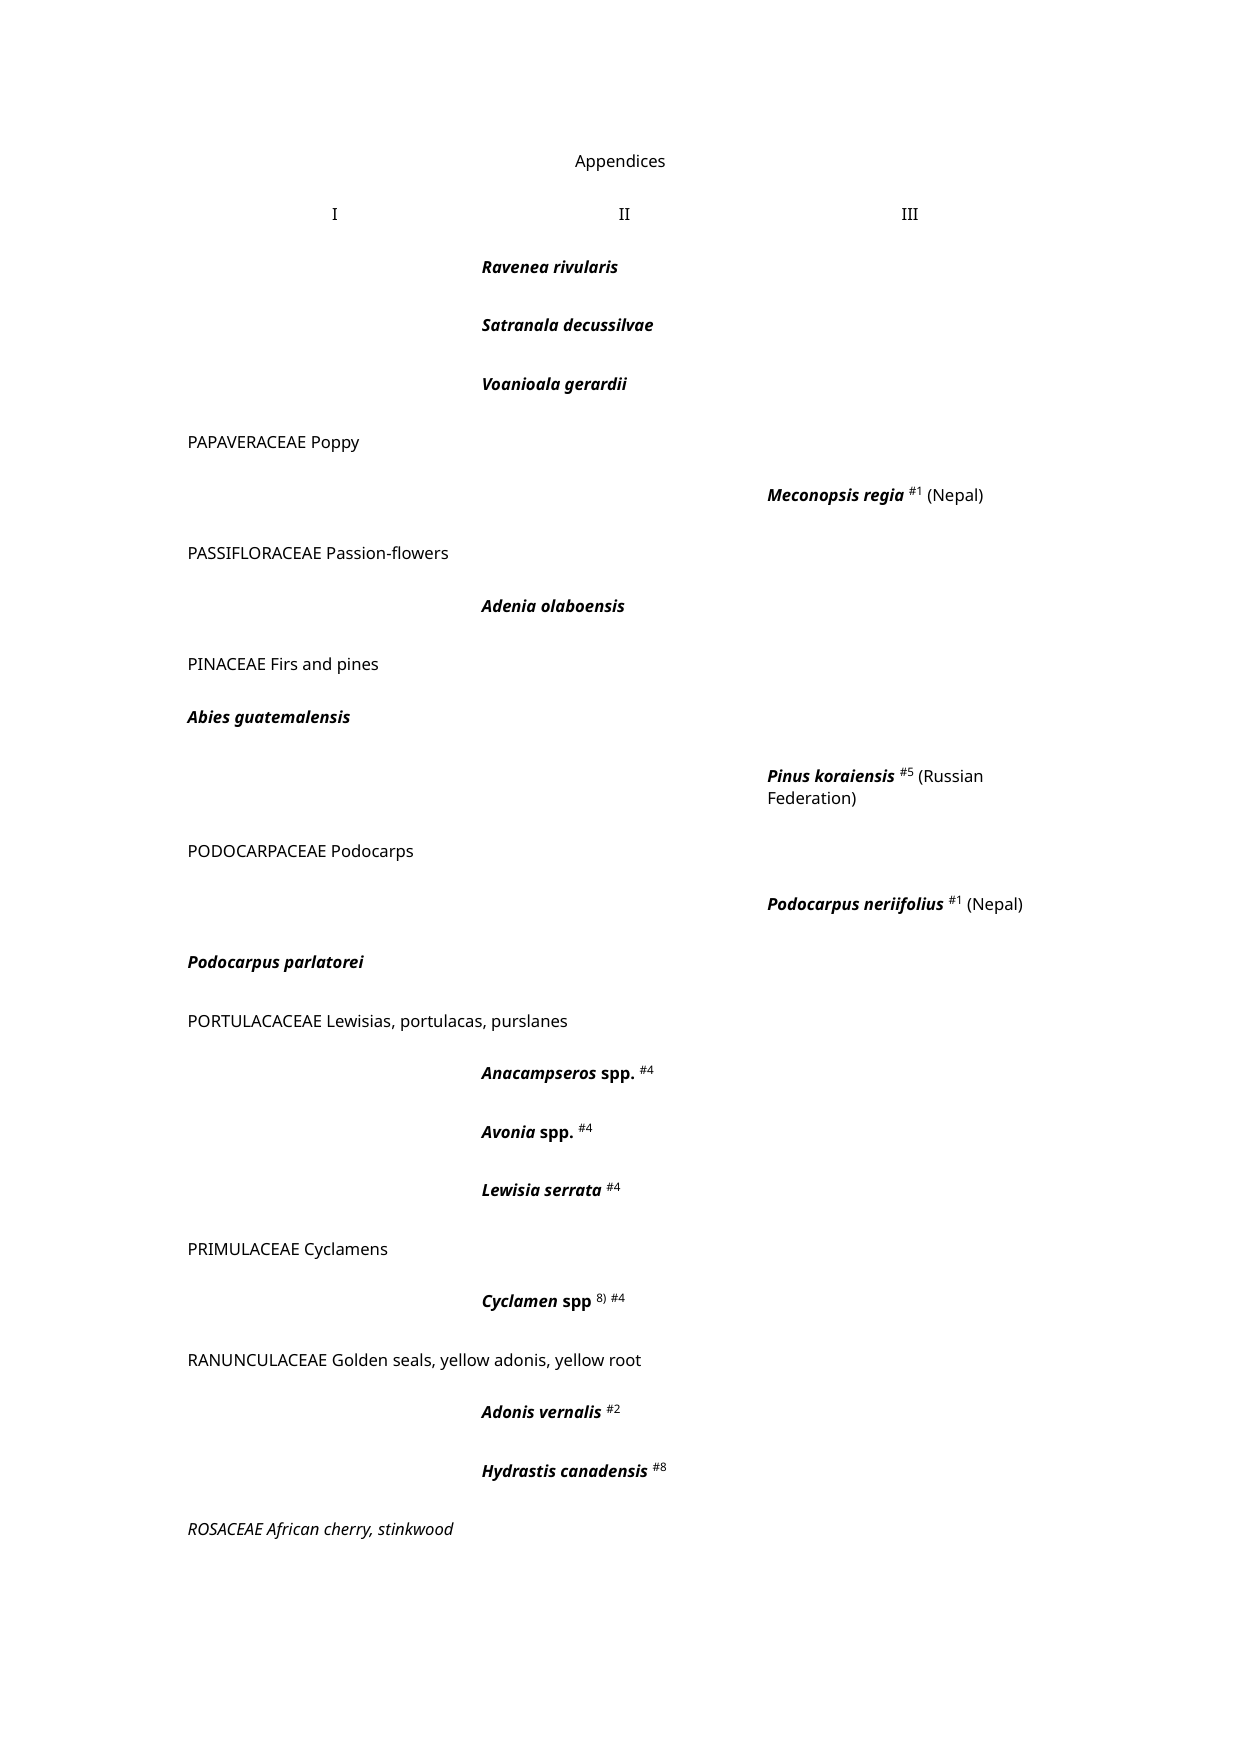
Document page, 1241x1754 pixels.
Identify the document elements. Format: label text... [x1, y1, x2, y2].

table_cell [188, 372, 482, 431]
table_cell II [482, 203, 767, 255]
table_cell Adenia olaboensis [482, 595, 767, 653]
table_cell Satranala decussilvae [482, 314, 767, 372]
table_cell [188, 1062, 482, 1120]
table_cell [188, 892, 482, 951]
table_cell [767, 372, 1053, 431]
table_cell [188, 1179, 482, 1237]
table_cell [188, 255, 482, 314]
table_cell PODOCARPACEAE Podocarps [188, 840, 1053, 892]
table_cell Podocarpus neriifolius #1 (Nepal) [767, 892, 1053, 951]
table_cell [767, 706, 1053, 764]
table_cell [188, 314, 482, 372]
table_cell III [767, 203, 1053, 255]
table_cell RANUNCULACEAE Golden seals, yellow adonis, yellow root [188, 1348, 1053, 1401]
table_cell [188, 484, 482, 542]
table_cell Abies guatemalensis [188, 706, 482, 764]
table_cell [767, 1120, 1053, 1179]
table_cell [767, 1062, 1053, 1120]
table_cell [482, 706, 767, 764]
table_cell [482, 892, 767, 951]
table_cell [767, 595, 1053, 653]
table_cell [188, 1290, 482, 1348]
table_cell I [188, 203, 482, 255]
table_cell PAPAVERACEAE Poppy [188, 431, 1053, 483]
table_cell Avonia spp. #4 [482, 1120, 767, 1179]
table_cell [188, 1120, 482, 1179]
table_cell [767, 951, 1053, 1009]
table_cell [767, 1290, 1053, 1348]
table_cell Pinus koraiensis #5 (Russian Federation) [767, 764, 1053, 839]
table_cell [482, 951, 767, 1009]
table_cell [188, 1460, 482, 1518]
table_cell [188, 1401, 482, 1459]
table_cell Lewisia serrata #4 [482, 1179, 767, 1237]
table_cell ROSACEAE African cherry, stinkwood [188, 1518, 1053, 1571]
table_cell [767, 1401, 1053, 1459]
table_cell PRIMULACEAE Cyclamens [188, 1237, 1053, 1290]
table_cell [767, 314, 1053, 372]
table_cell [482, 484, 767, 542]
table_cell [482, 764, 767, 839]
table_cell Hydrastis canadensis #8 [482, 1460, 767, 1518]
table_cell [767, 1179, 1053, 1237]
table_cell Anacampseros spp. #4 [482, 1062, 767, 1120]
table_cell [767, 1460, 1053, 1518]
table_cell PORTULACACEAE Lewisias, portulacas, purslanes [188, 1009, 1053, 1062]
table_cell [767, 255, 1053, 314]
table_cell PASSIFLORACEAE Passion-flowers [188, 542, 1053, 594]
table_cell Adonis vernalis #2 [482, 1401, 767, 1459]
table_cell Voanioala gerardii [482, 372, 767, 431]
table_cell Meconopsis regia #1 (Nepal) [767, 484, 1053, 542]
table_cell [188, 595, 482, 653]
table_cell PINACEAE Firs and pines [188, 653, 1053, 706]
table_cell Ravenea rivularis [482, 255, 767, 314]
table_header Appendices [188, 150, 1053, 203]
table_cell Podocarpus parlatorei [188, 951, 482, 1009]
table_cell [188, 764, 482, 839]
table_cell Cyclamen spp 8) #4 [482, 1290, 767, 1348]
